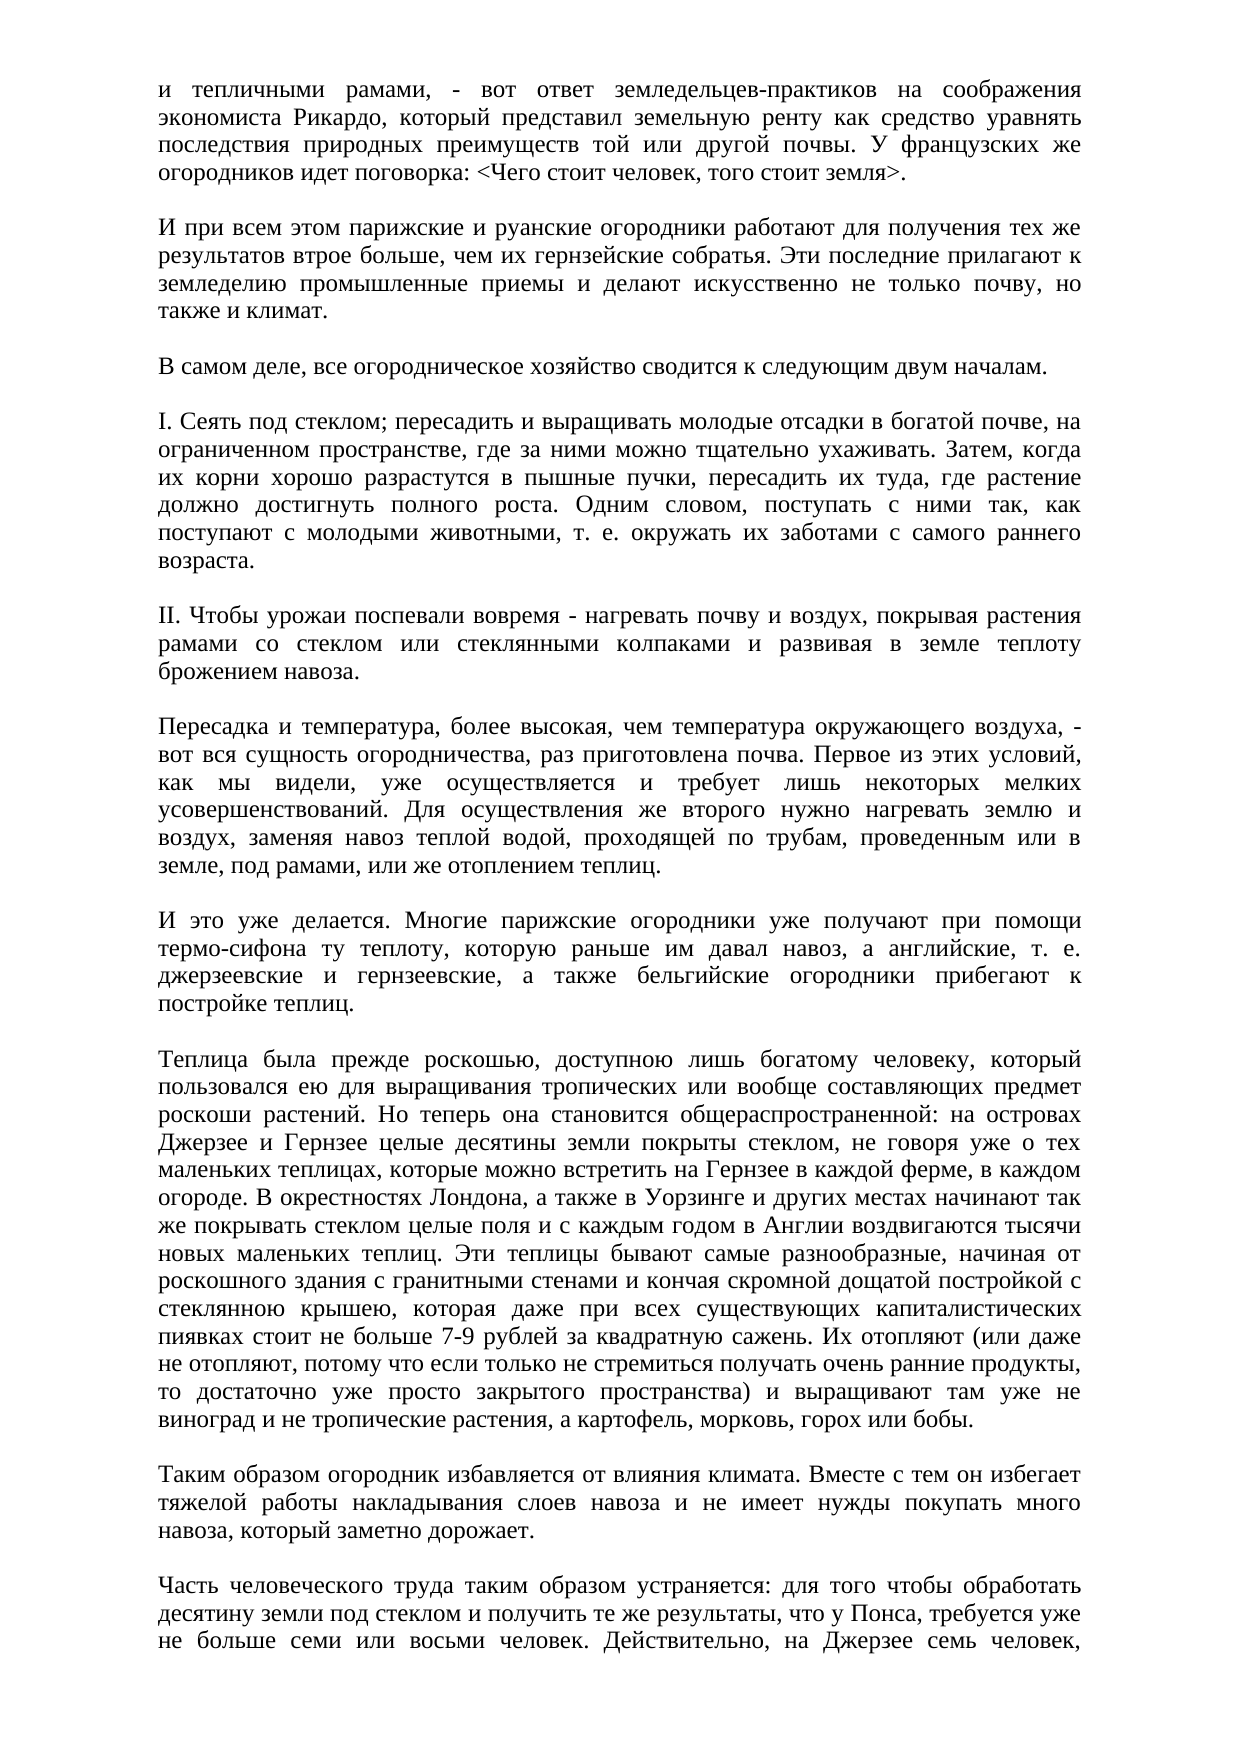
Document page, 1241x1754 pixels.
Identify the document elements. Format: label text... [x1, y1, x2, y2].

text I. Сеять под стеклом; пересадить и выращивать молодые отсадки в богатой почве, на ограниченном пространстве, где за ними можно тщательно ухаживать. Затем, когда их корни хорошо разрастутся в пышные пучки, пересадить их туда, где растение должно достигнуть полного роста. Одним словом, поступать с ними так, как поступают с молодыми животными, т. е. окружать их заботами с самого раннего возраста. [158, 407, 1082, 574]
text В самом деле, все огородническое хозяйство сводится к следующим двум началам. [158, 352, 1082, 380]
text И это уже делается. Многие парижские огородники уже получают при помощи термо-сифона ту теплоту, которую раньше им давал навоз, а английские, т. е. джерзеевские и гернзеевские, а также бельгийские огородники прибегают к постройке теплиц. [158, 906, 1082, 1017]
text Пересадка и температура, более высокая, чем температура окружающего воздуха, - вот вся сущность огородничества, раз приготовлена почва. Первое из этих условий, как мы видели, уже осуществляется и требует лишь некоторых мелких усовершенствований. Для осуществления же второго нужно нагревать землю и воздух, заменяя навоз теплой водой, проходящей по трубам, проведенным или в земле, под рамами, или же отоплением теплиц. [158, 712, 1082, 878]
text И при всем этом парижские и руанские огородники работают для получения тех же результатов втрое больше, чем их гернзейские собратья. Эти последние прилагают к земледелию промышленные приемы и делают искусственно не только почву, но также и климат. [158, 213, 1082, 324]
text Теплица была прежде роскошью, доступною лишь богатому человеку, который пользовался ею для выращивания тропических или вообще составляющих предмет роскоши растений. Но теперь она становится общераспространенной: на островах Джерзее и Гернзее целые десятины земли покрыты стеклом, не говоря уже о тех маленьких теплицах, которые можно встретить на Гернзее в каждой ферме, в каждом огороде. В окрестностях Лондона, а также в Уорзинге и других местах начинают так же покрывать стеклом целые поля и с каждым годом в Англии воздвигаются тысячи новых маленьких теплиц. Эти теплицы бывают самые разнообразные, начиная от роскошного здания с гранитными стенами и кончая скромной дощатой постройкой с стеклянною крышею, которая даже при всех существующих капиталистических пиявках стоит не больше 7-9 рублей за квадратную сажень. Их отопляют (или даже не отопляют, потому что если только не стремиться получать очень ранние продукты, то достаточно уже просто закрытого пространства) и выращивают там уже не виноград и не тропические растения, а картофель, морковь, горох или бобы. [158, 1045, 1082, 1433]
text Таким образом огородник избавляется от влияния климата. Вместе с тем он избегает тяжелой работы накладывания слоев навоза и не имеет нужды покупать много навоза, который заметно дорожает. [158, 1460, 1082, 1543]
text Часть человеческого труда таким образом устраняется: для того чтобы обработать десятину земли под стеклом и получить те же результаты, что у Понса, требуется уже не больше семи или восьми человек. Действительно, на Джерзее семь человек, [158, 1571, 1082, 1654]
text II. Чтобы урожаи поспевали вовремя - нагревать почву и воздух, покрывая растения рамами со стеклом или стеклянными колпаками и развивая в земле теплоту брожением навоза. [158, 601, 1082, 684]
text и тепличными рамами, - вот ответ земледельцев-практиков на соображения экономиста Рикардо, который представил земельную ренту как средство уравнять последствия природных преимуществ той или другой почвы. У французских же огородников идет поговорка: <Чего стоит человек, того стоит земля>. [158, 75, 1082, 186]
